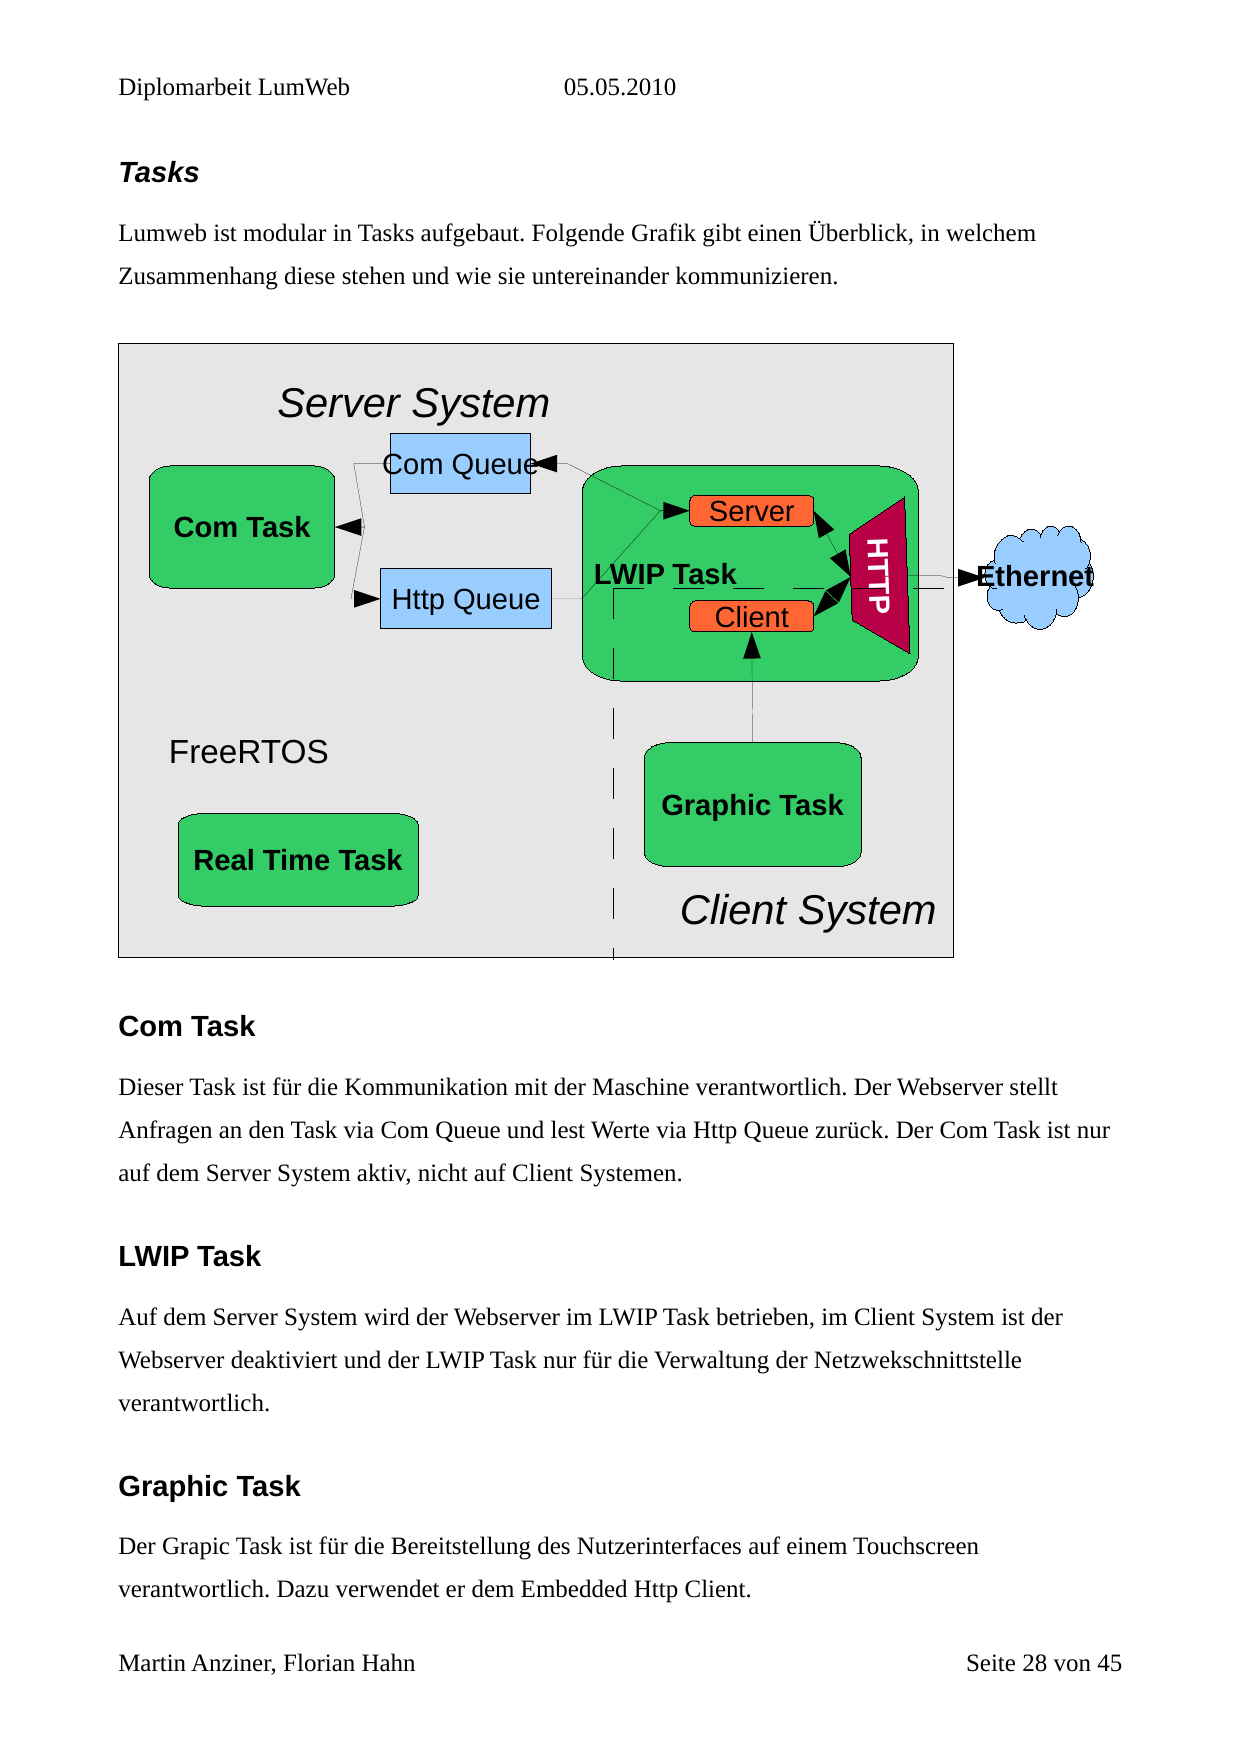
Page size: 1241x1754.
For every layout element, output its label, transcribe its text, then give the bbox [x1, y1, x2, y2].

subtitle Tasks [118, 155, 1122, 189]
text Dieser Task ist für die Kommunikation mit der Maschine verantwortlich. Der Webserver stellt Anfragen an den Task via Com Queue und lest Werte via Http Queue zurück. Der Com Task ist nur auf dem Server System aktiv, nicht auf Client Systemen. [118, 1072, 1122, 1187]
text Lumweb ist modular in Tasks aufgebaut. Folgende Grafik gibt einen Überblick, in welchem Zusammenhang diese stehen und wie sie untereinander kommunizieren. [118, 218, 1122, 290]
subtitle Graphic Task [118, 1468, 1122, 1502]
subtitle LWIP Task [118, 1239, 1122, 1272]
subtitle Com Task [118, 1009, 1122, 1043]
text Auf dem Server System wird der Webserver im LWIP Task betrieben, im Client System ist der Webserver deaktiviert und der LWIP Task nur für die Verwaltung der Netzwekschnittstelle verantwortlich. [118, 1302, 1122, 1417]
text Der Grapic Task ist für die Bereitstellung des Nutzerinterfaces auf einem Touchscreen verantwortlich. Dazu verwendet er dem Embedded Http Client. [118, 1531, 1122, 1603]
